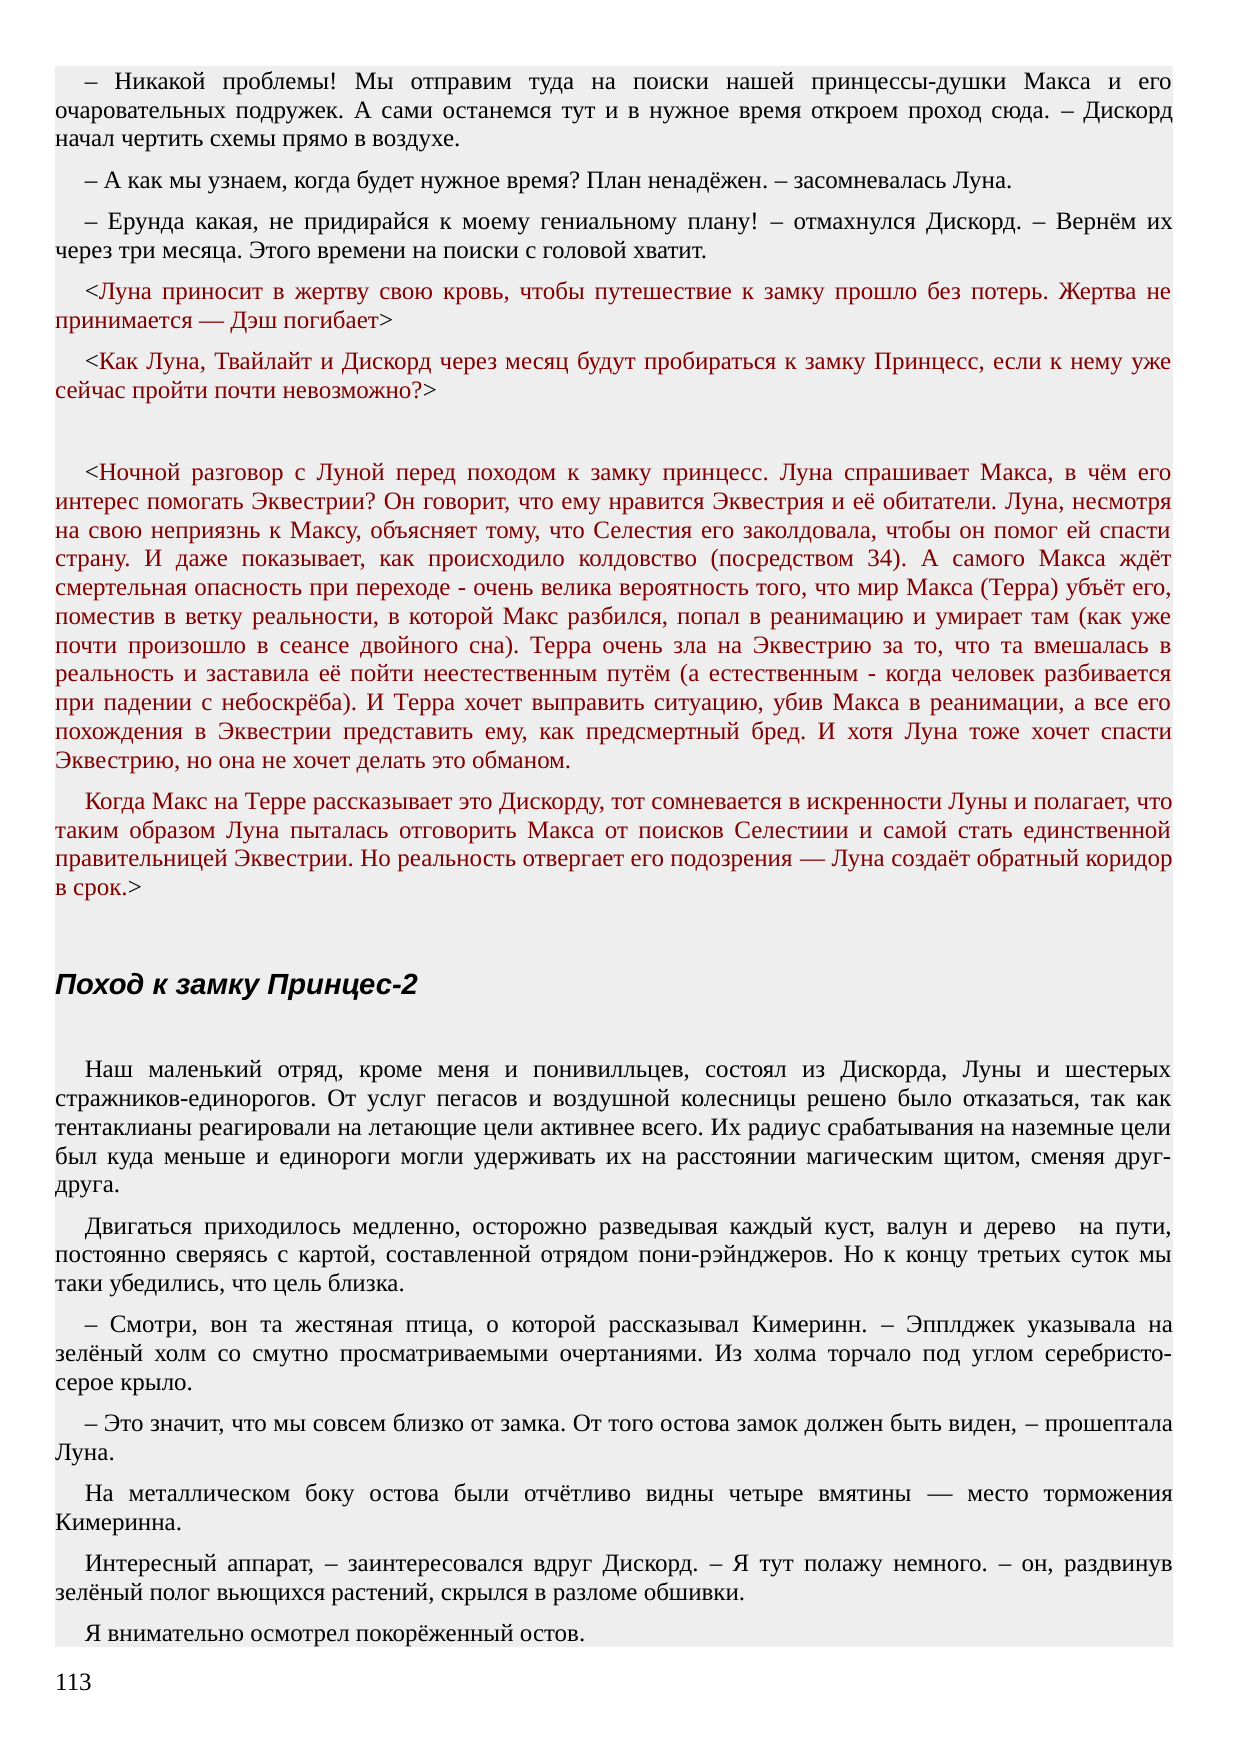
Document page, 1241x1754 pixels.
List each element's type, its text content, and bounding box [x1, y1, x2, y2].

text <Ночной разговор с Луной перед походом к замку принцесс. Луна спрашивает Макса, в чём его интерес помогать Эквестрии? Он говорит, что ему нравится Эквестрия и её обитатели. Луна, несмотря на свою неприязнь к Максу, объясняет тому, что Селестия его заколдовала, чтобы он помог ей спасти страну. И даже показывает, как происходило колдовство (посредством 34). А самого Макса ждёт смертельная опасность при переходе - очень велика вероятность того, что мир Макса (Терра) убъёт его, поместив в ветку реальности, в которой Макс разбился, попал в реанимацию и умирает там (как уже почти произошло в сеансе двойного сна). Терра очень зла на Эквестрию за то, что та вмешалась в реальность и заставила её пойти неестественным путём (а естественным - когда человек разбивается при падении с небоскрёба). И Терра хочет выправить ситуацию, убив Макса в реанимации, а все его похождения в Эквестрии представить ему, как предсмертный бред. И хотя Луна тоже хочет спасти Эквестрию, но она не хочет делать это обманом. [55, 457, 1173, 773]
text – Смотри, вон та жестяная птица, о которой рассказывал Кимеринн. – Эпплджек указывала на зелёный холм со смутно просматриваемыми очертаниями. Из холма торчало под углом серебристо-серое крыло. [55, 1309, 1173, 1396]
text Я внимательно осмотрел покорёженный остов. [55, 1618, 1173, 1647]
text – Это значит, что мы совсем близко от замка. От того остова замок должен быть виден, – прошептала Луна. [55, 1408, 1173, 1466]
text Когда Макс на Терре рассказывает это Дискорду, тот сомневается в искренности Луны и полагает, что таким образом Луна пыталась отговорить Макса от поисков Селестиии и самой стать единственной правительницей Эквестрии. Но реальность отвергает его подозрения — Луна создаёт обратный коридор в срок.> [55, 786, 1173, 901]
text Наш маленький отряд, кроме меня и понивилльцев, состоял из Дискорда, Луны и шестерых стражников-единорогов. От услуг пегасов и воздушной колесницы решено было отказаться, так как тентаклианы реагировали на летающие цели активнее всего. Их радиус срабатывания на наземные цели был куда меньше и единороги могли удерживать их на расстоянии магическим щитом, сменяя друг-друга. [55, 1054, 1173, 1198]
text <Луна приносит в жертву свою кровь, чтобы путешествие к замку прошло без потерь. Жертва не принимается — Дэш погибает> [55, 276, 1173, 333]
text – Ерунда какая, не придирайся к моему гениальному плану! – отмахнулся Дискорд. – Вернём их через три месяца. Этого времени на поиски с головой хватит. [55, 206, 1173, 263]
text – А как мы узнаем, когда будет нужное время? План ненадёжен. – засомневалась Луна. [55, 165, 1173, 193]
text Интересный аппарат, – заинтересовался вдруг Дискорд. – Я тут полажу немного. – он, раздвинув зелёный полог вьющихся растений, скрылся в разломе обшивки. [55, 1548, 1173, 1606]
subtitle Поход к замку Принцес-2 [55, 967, 1173, 1001]
text <Как Луна, Твайлайт и Дискорд через месяц будут пробираться к замку Принцесс, если к нему уже сейчас пройти почти невозможно?> [55, 346, 1173, 403]
text На металлическом боку остова были отчётливо видны четыре вмятины — место торможения Кимеринна. [55, 1478, 1173, 1536]
text – Никакой проблемы! Мы отправим туда на поиски нашей принцессы-душки Макса и его очаровательных подружек. А сами останемся тут и в нужное время откроем проход сюда. – Дискорд начал чертить схемы прямо в воздухе. [55, 66, 1173, 152]
text Двигаться приходилось медленно, осторожно разведывая каждый куст, валун и дерево на пути, постоянно сверяясь с картой, составленной отрядом пони-рэйнджеров. Но к концу третьих суток мы таки убедились, что цель близка. [55, 1211, 1173, 1297]
